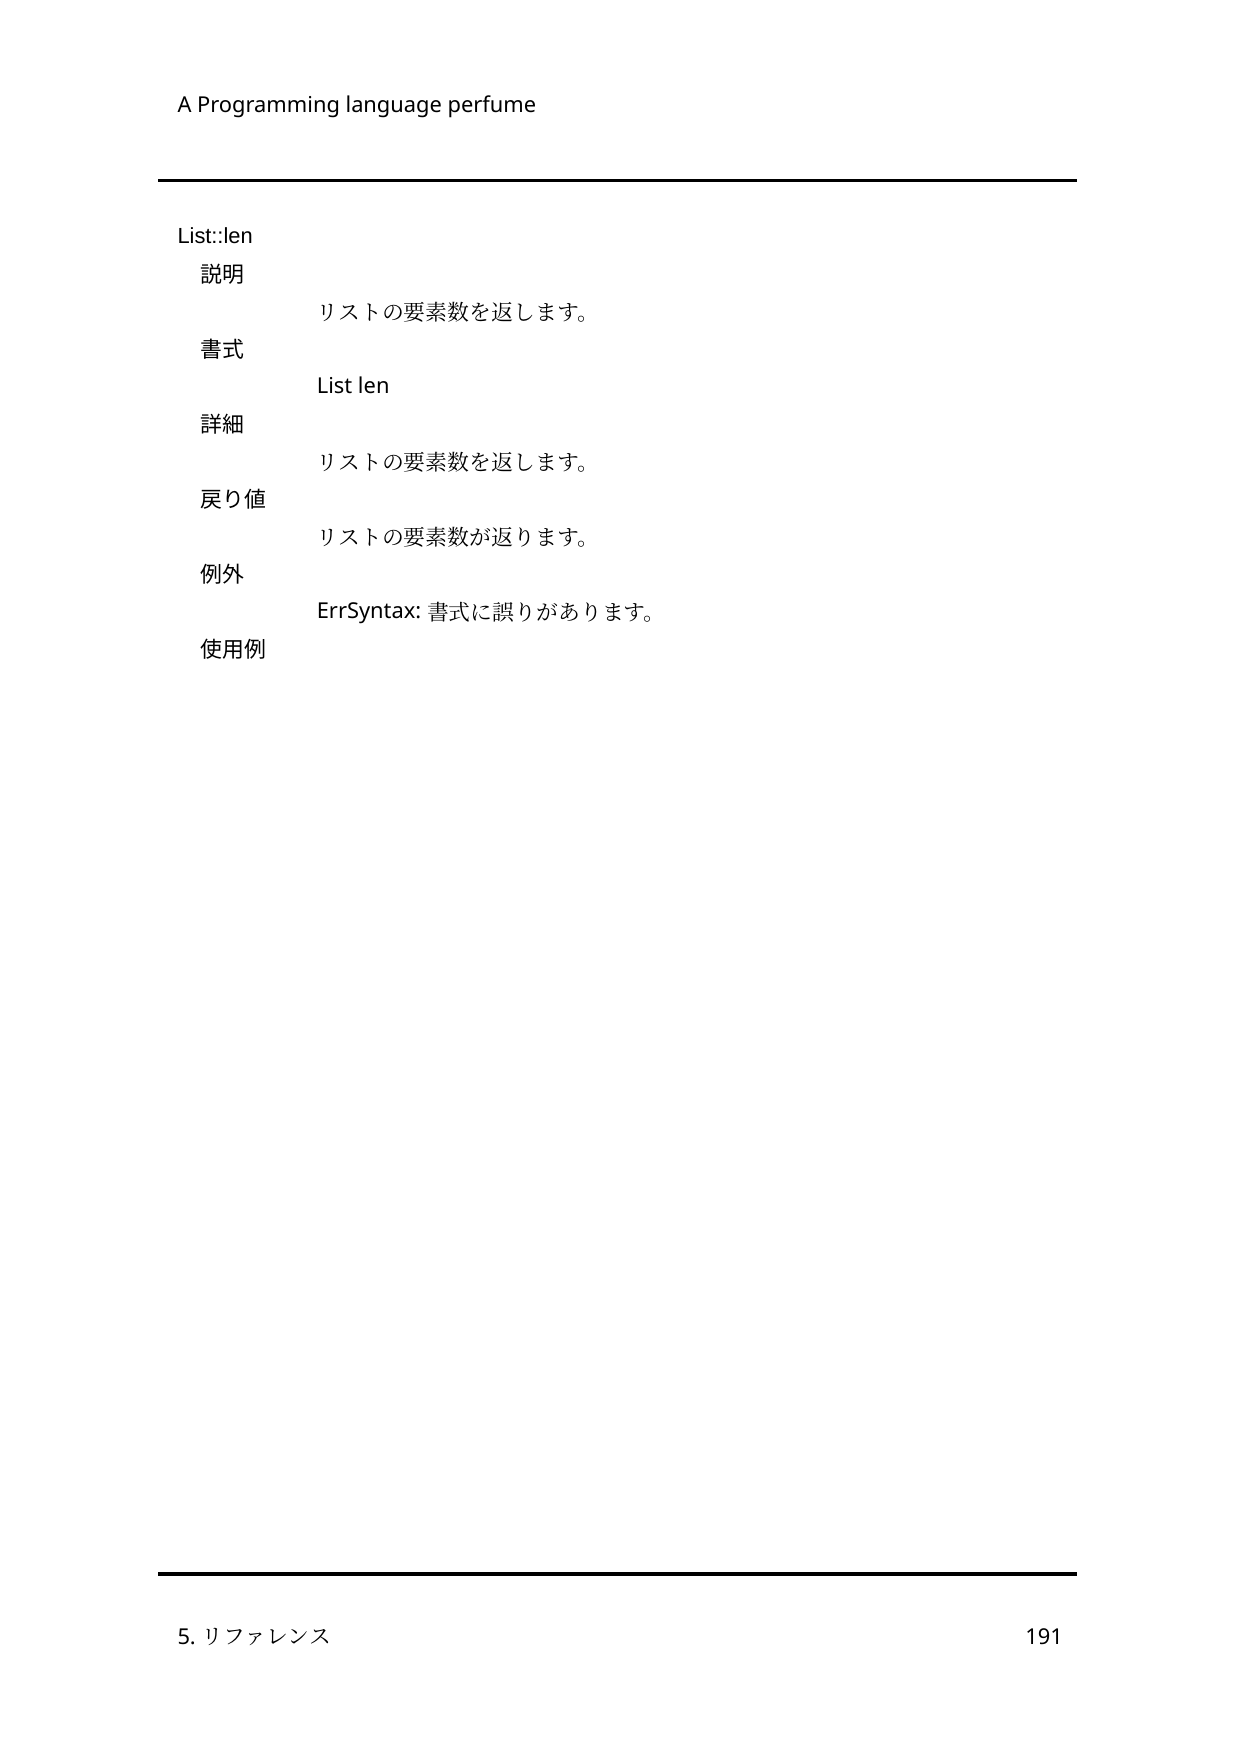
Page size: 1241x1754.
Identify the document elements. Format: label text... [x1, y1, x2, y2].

table_header リストの要素数を返します。 [317, 254, 1063, 329]
table_cell 例外 [200, 554, 317, 629]
table_cell [317, 629, 1063, 704]
table_cell 書式 [200, 329, 317, 404]
table_cell List len [317, 329, 1063, 404]
table_cell リストの要素数が返ります。 [317, 479, 1063, 554]
table_cell 詳細 [200, 404, 317, 479]
subtitle List::len [177, 217, 1063, 254]
table_cell 使用例 [200, 629, 317, 704]
table_cell ErrSyntax: 書式に誤りがあります。 [317, 554, 1063, 629]
table_cell 戻り値 [200, 479, 317, 554]
table_header 説明 [200, 254, 317, 329]
table_cell リストの要素数を返します。 [317, 404, 1063, 479]
